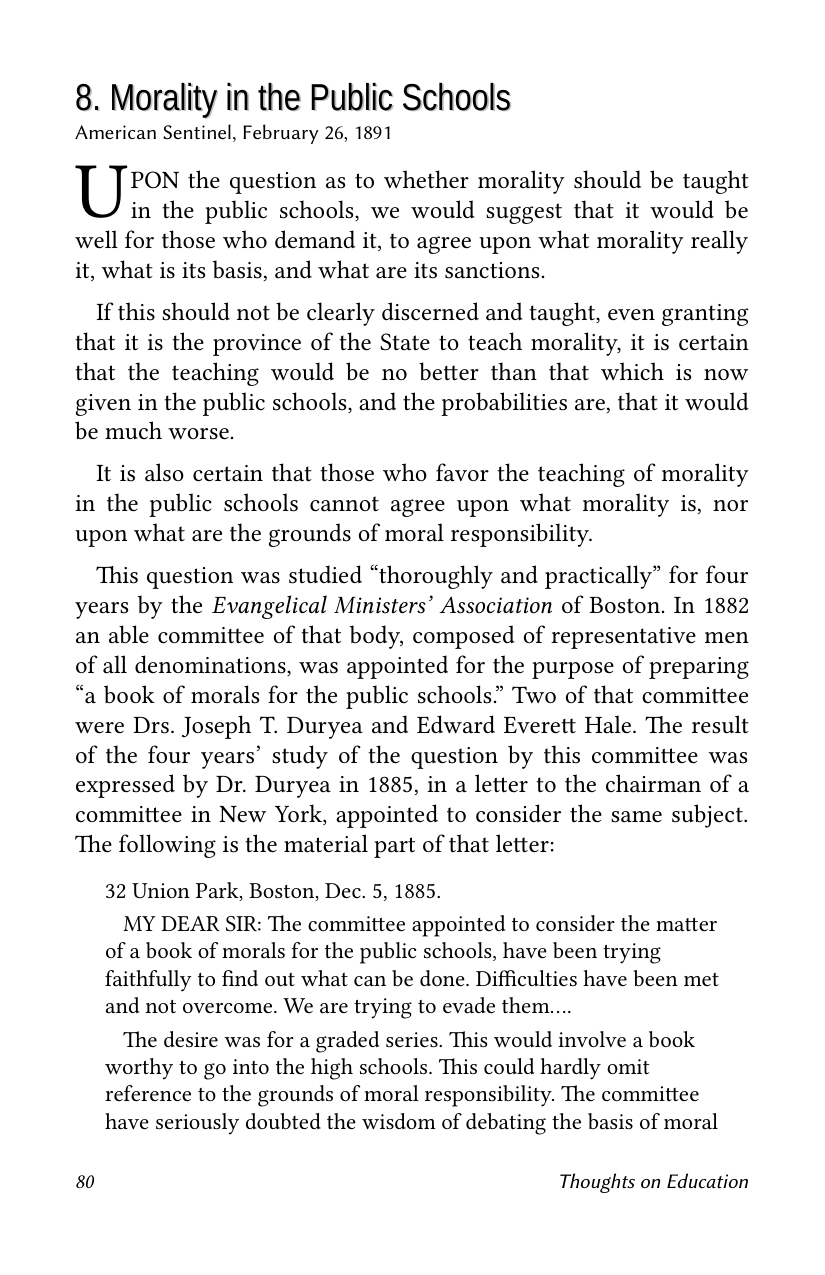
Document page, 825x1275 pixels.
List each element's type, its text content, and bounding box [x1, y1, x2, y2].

text It is also certain that those who favor the teaching of morality in the public schools cannot agree upon what morality is, nor upon what are the grounds of moral responsibility. [75, 459, 750, 548]
title Morality in the Public Schools [75, 75, 750, 118]
text If this should not be clearly discerned and taught, even granting that it is the province of the State to teach morality, it is certain that the teaching would be no better than that which is now given in the public schools, and the probabilities are, that it would be much worse. [75, 298, 750, 446]
text 32 Union Park, Boston, Dec. 5, 1885. [105, 878, 720, 904]
text The desire was for a graded series. This would involve a book worthy to go into the high schools. This could hardly omit reference to the grounds of moral responsibility. The committee have seriously doubted the wisdom of debating the basis of moral [105, 1027, 720, 1135]
text American Sentinel, February 26, 1891 [75, 121, 750, 145]
text MY DEAR SIR: The committee appointed to consider the matter of a book of morals for the public schools, have been trying faithfully to find out what can be done. Difficulties have been met and not overcome. We are trying to evade them…. [105, 911, 720, 1019]
text UPON the question as to whether morality should be taught in the public schools, we would suggest that it would be well for those who demand it, to agree upon what morality really it, what is its basis, and what are its sanctions. [75, 166, 750, 284]
text This question was studied “thoroughly and practically” for four years by the Evangelical Ministers’ Association of Boston. In 1882 an able committee of that body, composed of representative men of all denominations, was appointed for the purpose of preparing “a book of morals for the public schools.” Two of that committee were Drs. Joseph T. Duryea and Edward Everett Hale. The result of the four years’ study of the question by this committee was expressed by Dr. Duryea in 1885, in a letter to the chairman of a committee in New York, appointed to consider the same subject. The following is the material part of that letter: [75, 561, 750, 859]
